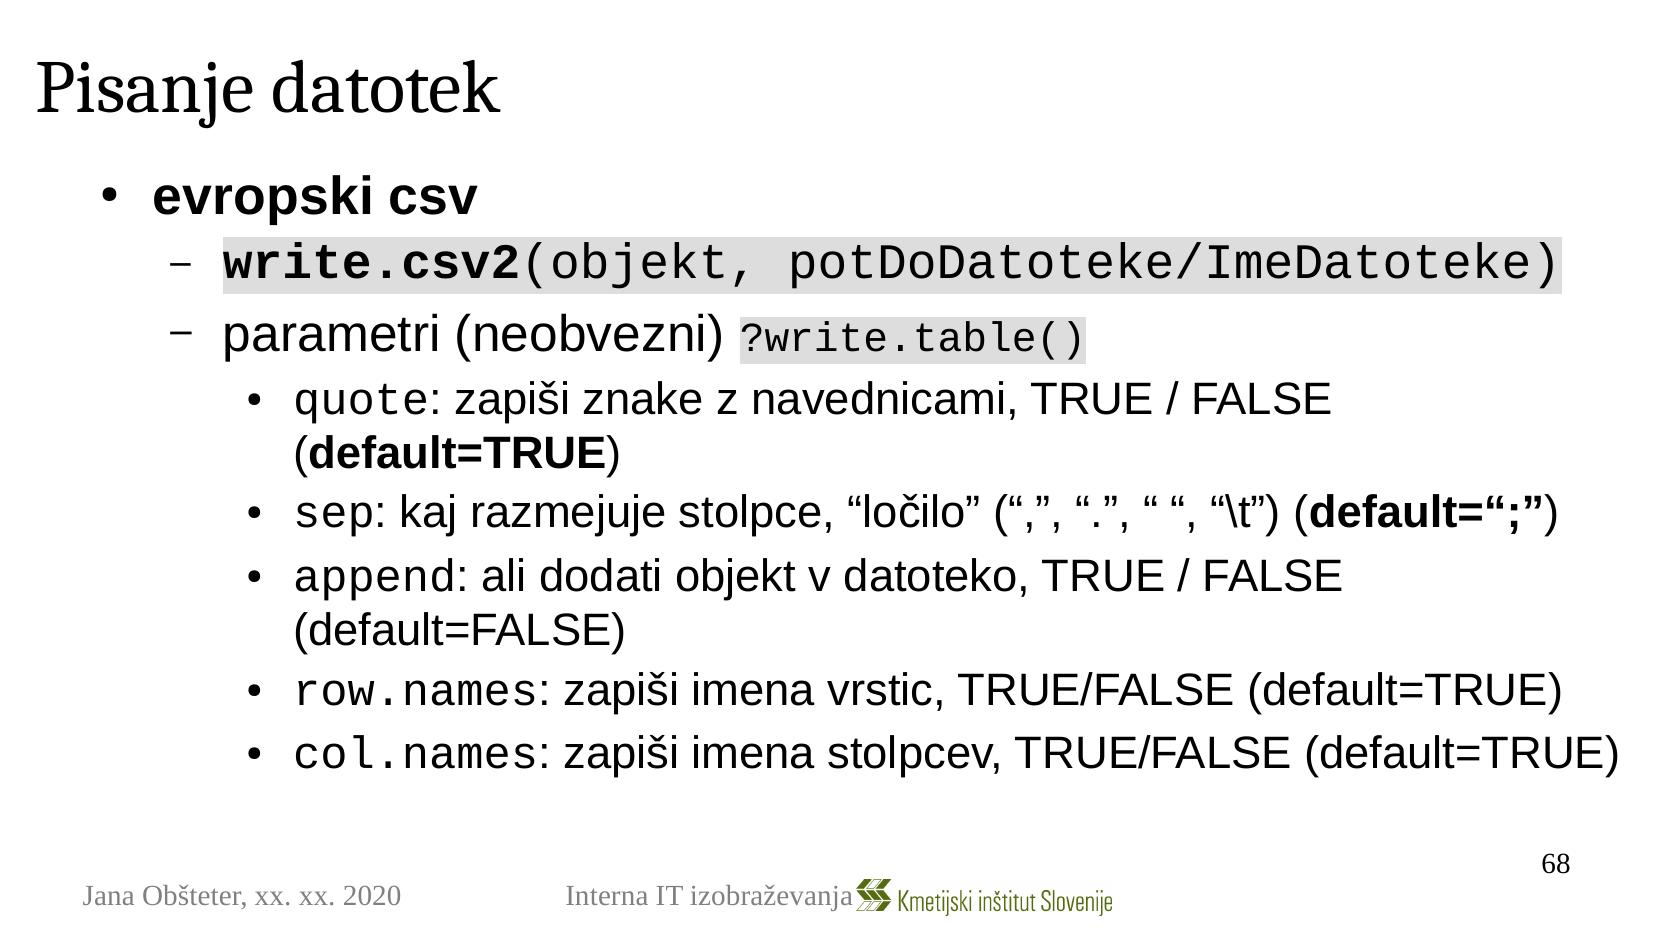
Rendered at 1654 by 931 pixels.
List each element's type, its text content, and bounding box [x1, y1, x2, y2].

list evropski csv write.csv2(objekt, potDoDatoteke/ImeDatoteke) parametri (neobvezni) ?write.table() quote: zapiši znake z navednicami, TRUE / FALSE (default=TRUE) sep: kaj razmejuje stolpce, “ločilo” (“,”, “.”, “ “, “\t”) (default=“;”) append: ali dodati objekt v datoteko, TRUE / FALSE (default=FALSE) row.names: zapiši imena vrstic, TRUE/FALSE (default=TRUE) col.names: zapiši imena stolpcev, TRUE/FALSE (default=TRUE) [82, 165, 1630, 839]
picture [856, 879, 1112, 916]
title Pisanje datotek [35, 21, 1524, 154]
